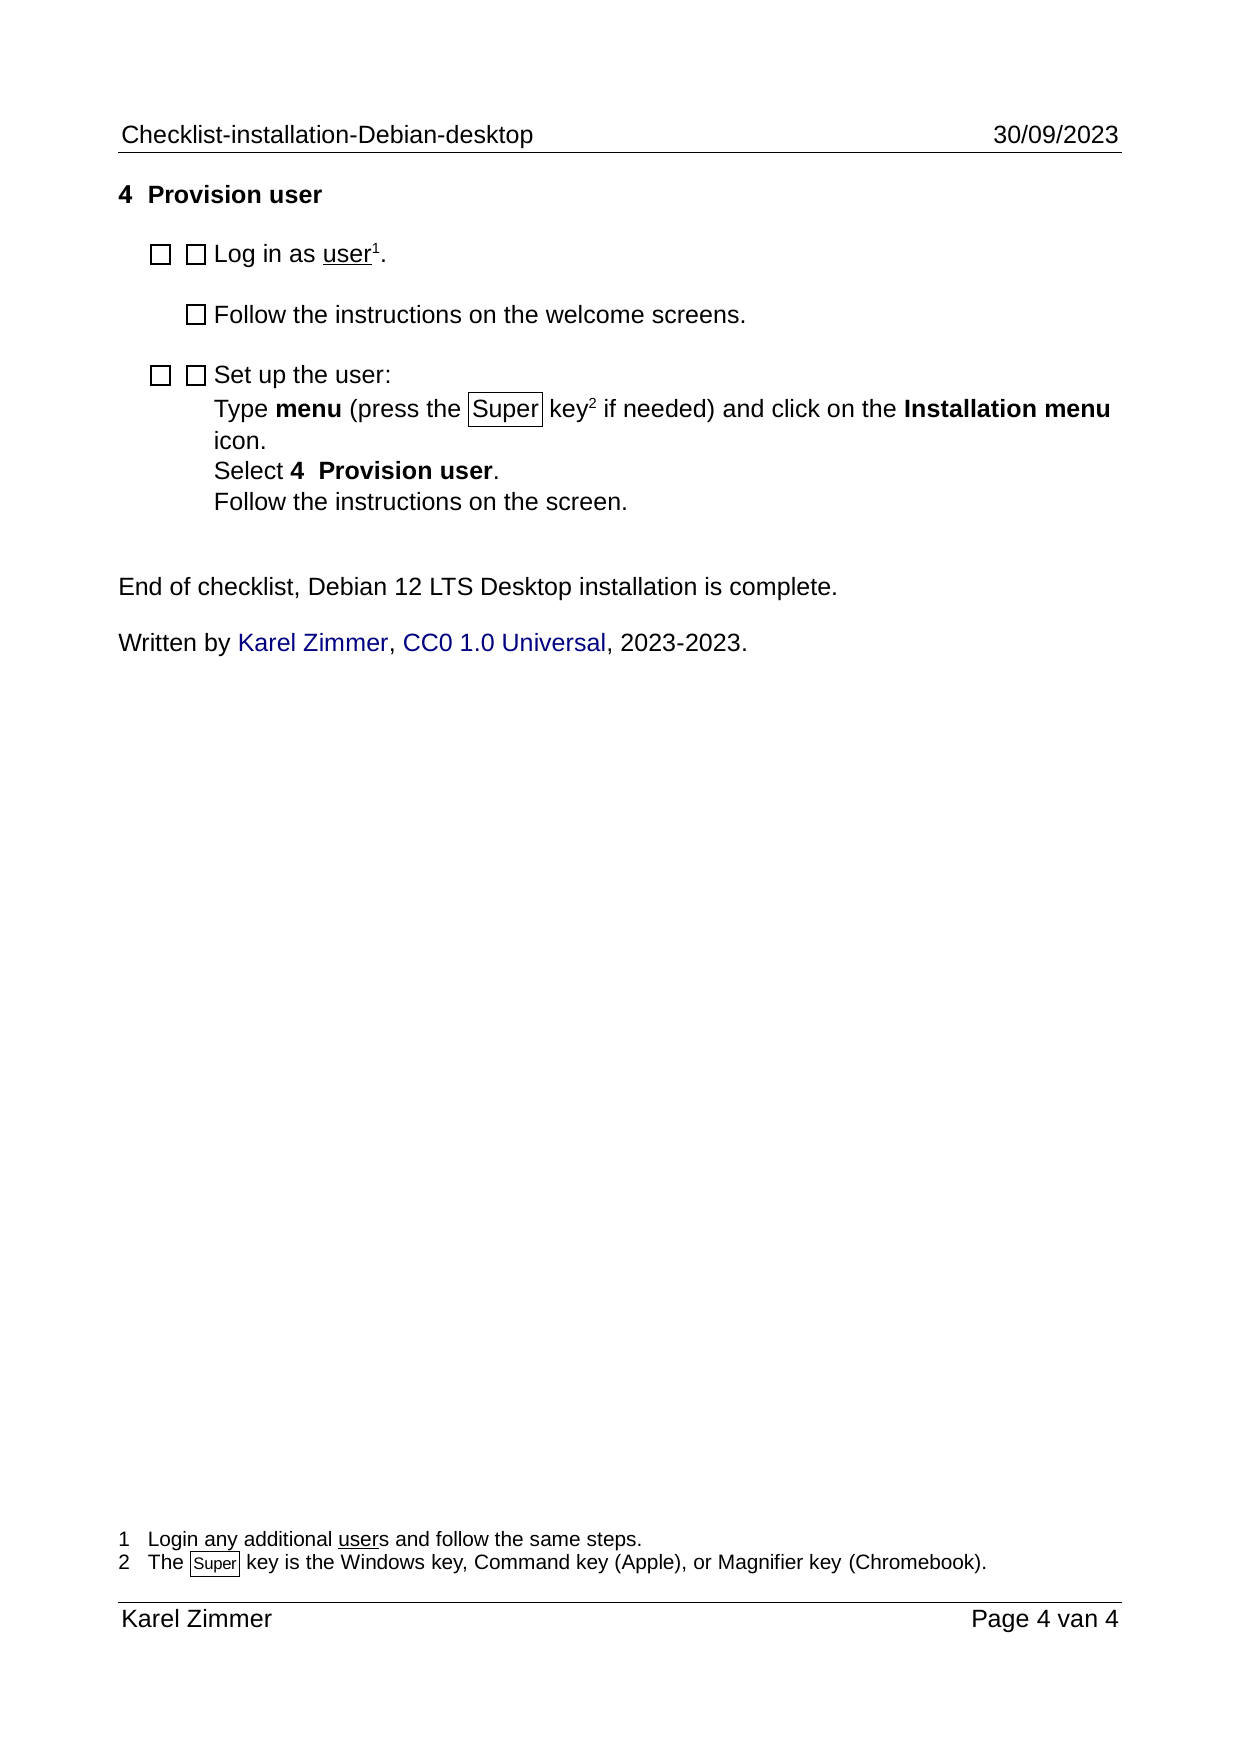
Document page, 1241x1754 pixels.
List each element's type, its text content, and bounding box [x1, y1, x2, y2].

table_cell [142, 330, 177, 360]
table_cell [177, 486, 213, 517]
text End of checklist, Debian 12 LTS Desktop installation is complete. [118, 573, 1122, 601]
table_cell [177, 330, 213, 360]
table_cell [213, 330, 1122, 360]
table_cell [177, 269, 213, 300]
table_cell [177, 391, 213, 456]
table_cell [118, 300, 142, 330]
table_cell [118, 360, 142, 391]
list Provision user [118, 177, 1122, 211]
table_header [177, 239, 213, 269]
table_header [118, 239, 142, 269]
table_cell [142, 486, 177, 517]
table_header Log in as USER. [213, 239, 1122, 269]
table_cell [142, 360, 177, 391]
table_cell [118, 391, 142, 456]
table_cell [177, 360, 213, 391]
table_cell [118, 486, 142, 517]
table_cell Select 4 Provision user. [213, 456, 1122, 486]
text Written by Karel Zimmer, CC0 1.0 Universal, 2023-2023. [118, 629, 1122, 657]
table_cell [142, 300, 177, 330]
table_cell [142, 391, 177, 456]
table_header [142, 239, 177, 269]
table_cell Type menu (press the Super key if needed) and click on the Installation menu icon. [213, 391, 1122, 456]
table_cell [177, 456, 213, 486]
table_cell [118, 456, 142, 486]
table_cell [142, 456, 177, 486]
table_cell Follow the instructions on the screen. [213, 486, 1122, 517]
table_cell [177, 300, 213, 330]
table_cell [213, 269, 1122, 300]
table_cell Set up the user: [213, 360, 1122, 391]
table_cell [142, 269, 177, 300]
table_cell Follow the instructions on the welcome screens. [213, 300, 1122, 330]
table_cell [118, 330, 142, 360]
table_cell [118, 269, 142, 300]
